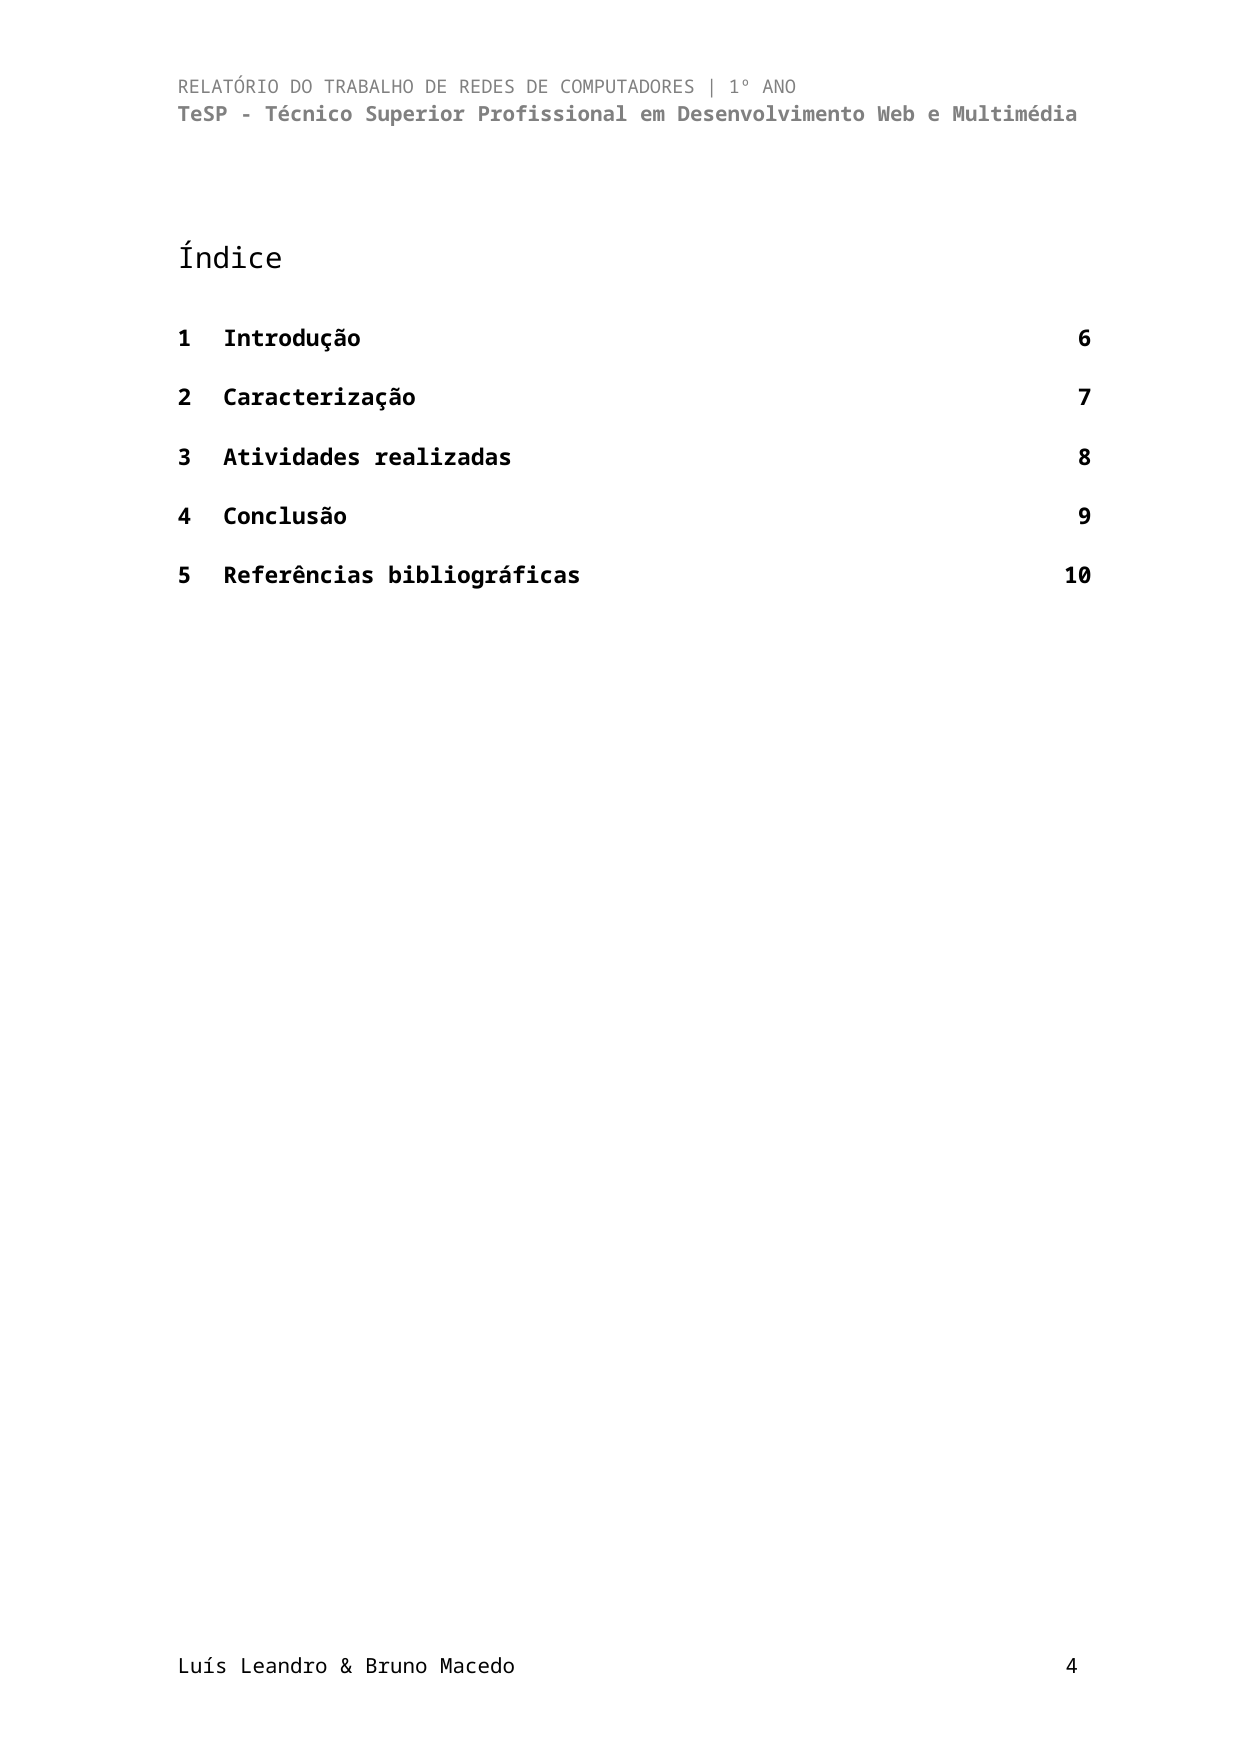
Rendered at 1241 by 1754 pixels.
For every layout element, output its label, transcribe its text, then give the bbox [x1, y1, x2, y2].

text 2 Caracterização 7 [177, 381, 1092, 412]
subtitle Índice [177, 237, 1092, 277]
text 4 Conclusão 9 [177, 500, 1092, 531]
text 3 Atividades realizadas 8 [177, 440, 1092, 472]
text 1 Introdução 6 [177, 322, 1092, 353]
text 5 Referências bibliográficas 10 [177, 559, 1092, 590]
